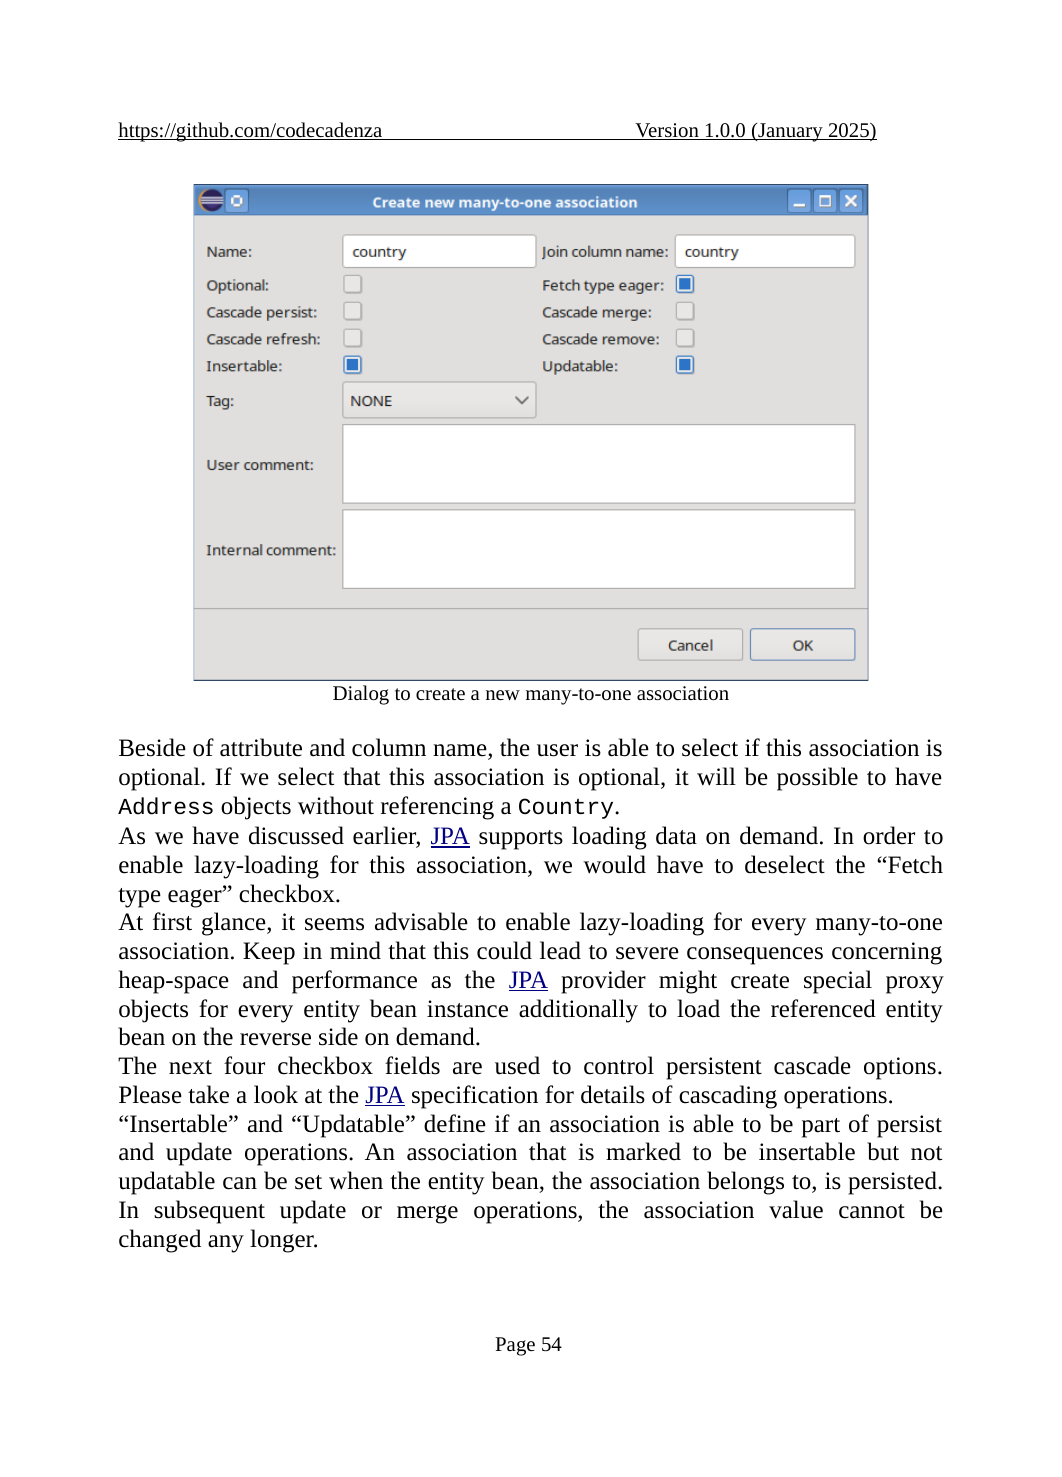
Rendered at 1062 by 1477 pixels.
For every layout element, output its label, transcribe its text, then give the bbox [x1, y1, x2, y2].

text As we have discussed earlier, JPA supports loading data on demand. In order to enable lazy-loading for this association, we would have to deselect the “Fetch type eager” checkbox. [118, 821, 944, 907]
text Dialog to create a new many-to-one association [193, 681, 868, 705]
text At first glance, it seems advisable to enable lazy-loading for every many-to-one association. Keep in mind that this could lead to severe consequences concerning heap-space and performance as the JPA provider might create special proxy objects for every entity bean instance additionally to load the referenced entity bean on the reverse side on demand. [118, 907, 944, 1051]
text Beside of attribute and column name, the user is able to select if this association is optional. If we select that this association is optional, it will be possible to have Address objects without referencing a Country. [118, 733, 944, 821]
picture [193, 184, 869, 681]
text “Insertable” and “Updatable” define if an association is able to be part of persist and update operations. An association that is marked to be insertable but not updatable can be set when the entity bean, the association belongs to, is persisted. In subsequent update or merge operations, the association value cannot be changed any longer. [118, 1109, 944, 1252]
text The next four checkbox fields are used to control persistent cascade options. Please take a look at the JPA specification for details of cascading operations. [118, 1051, 944, 1109]
